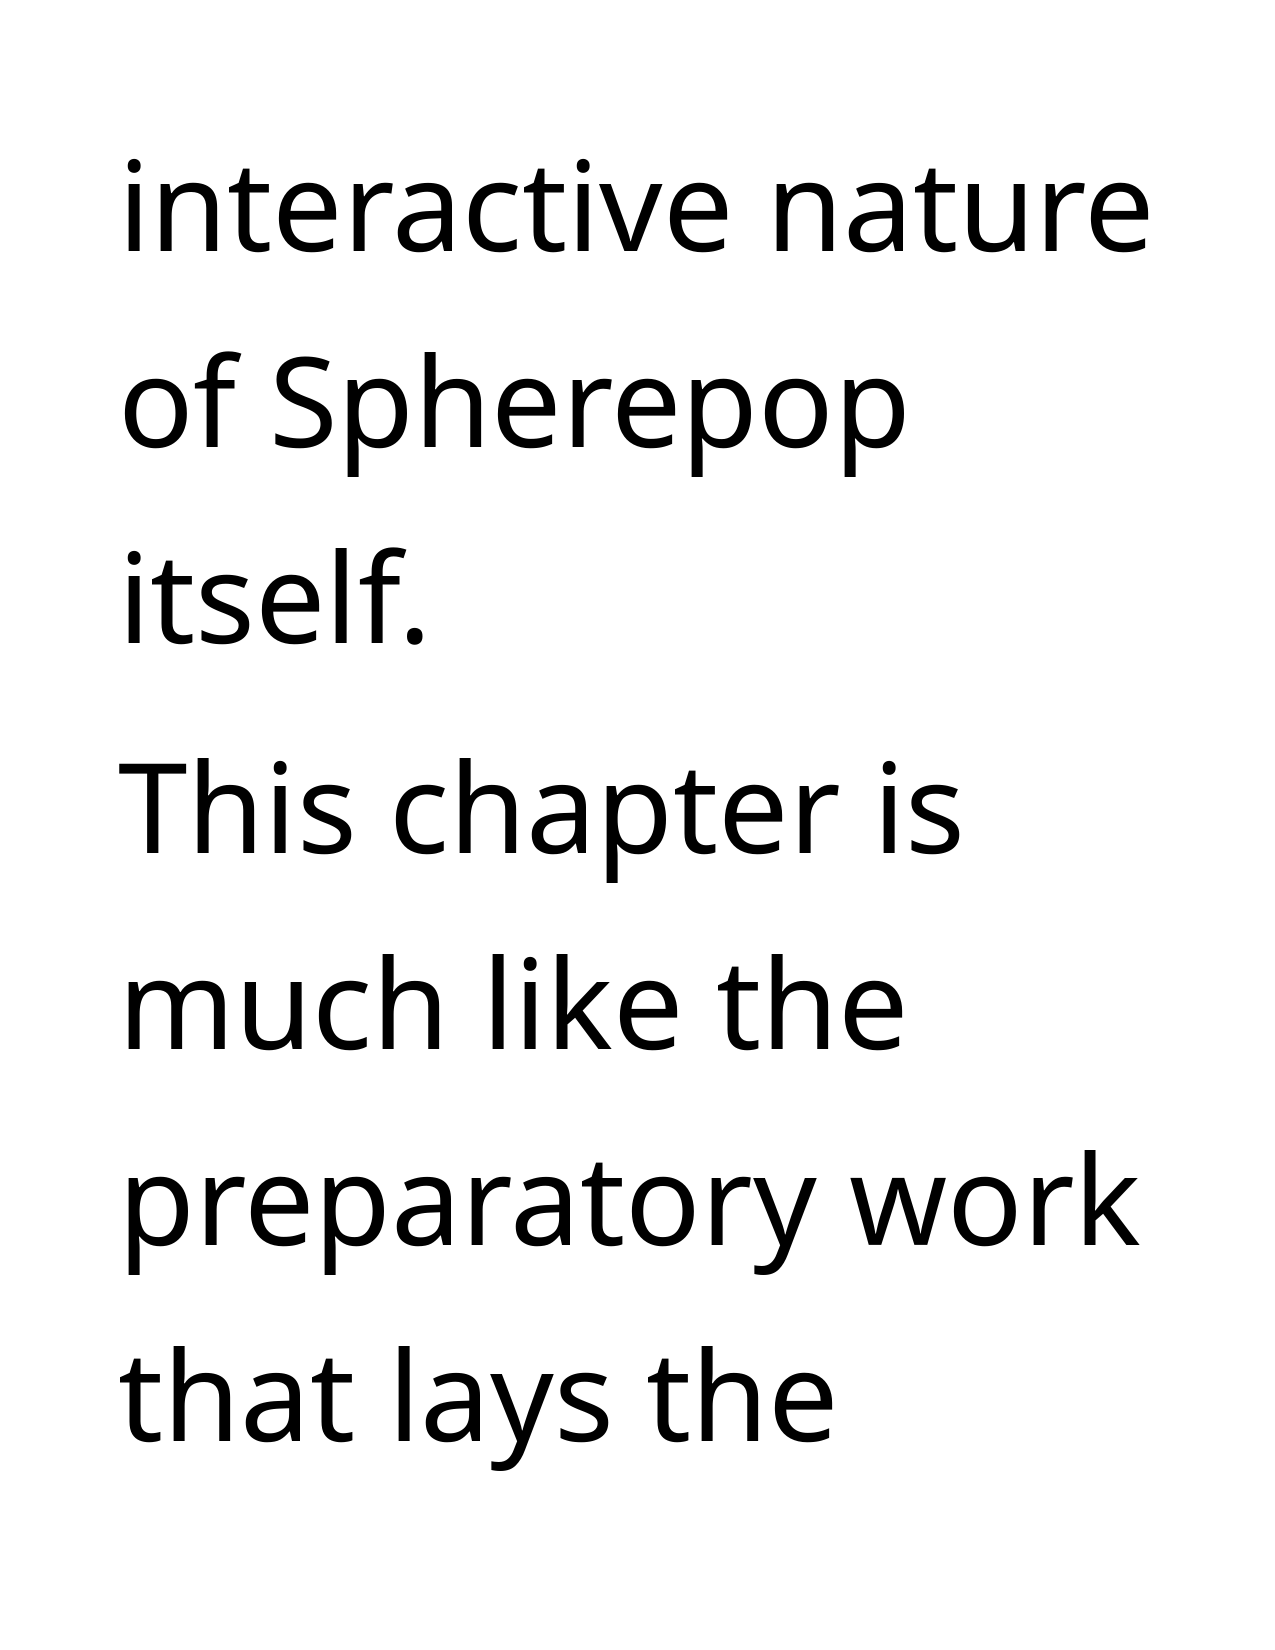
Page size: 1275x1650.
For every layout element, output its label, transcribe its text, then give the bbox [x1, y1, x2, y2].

text This chapter is much like the preparatory work that lays the [118, 720, 1157, 1478]
text interactive nature of Spherepop itself. [118, 118, 1157, 680]
